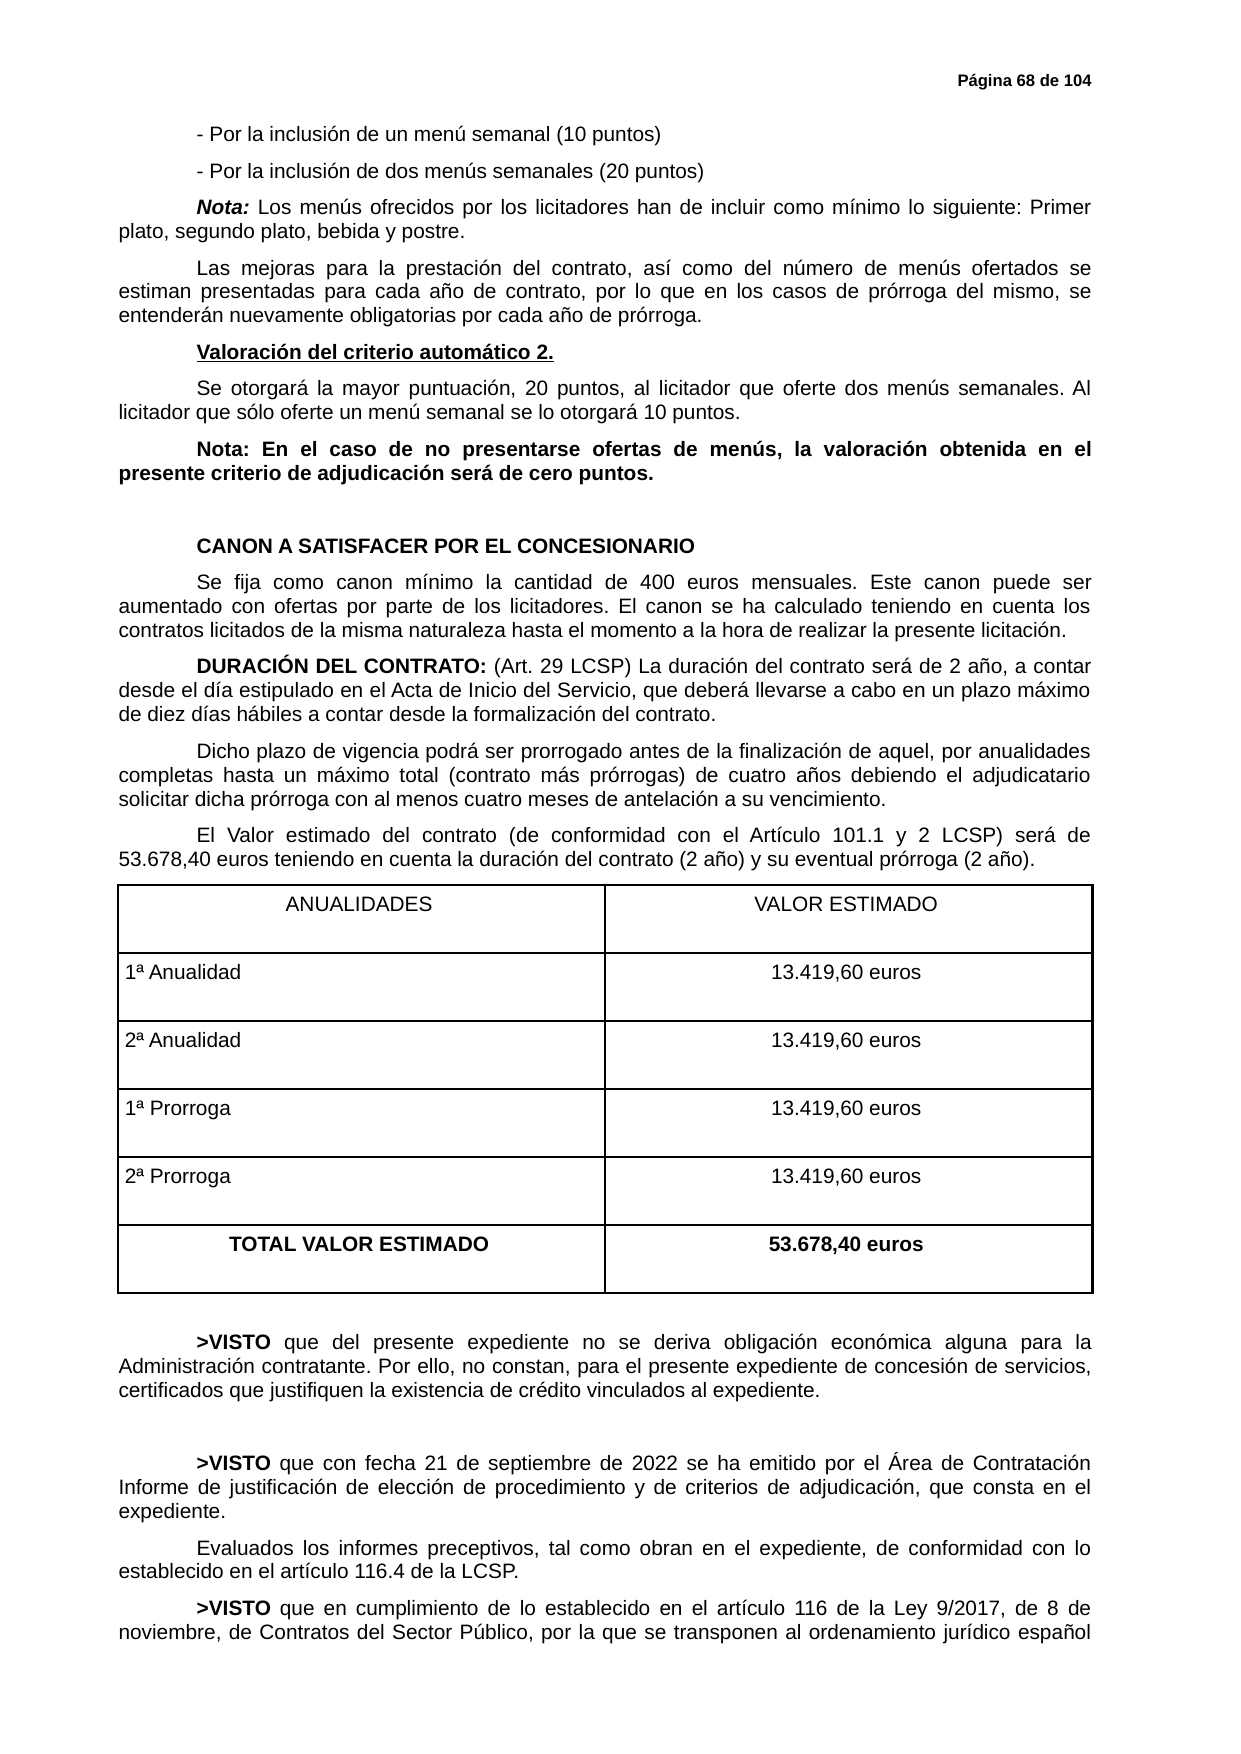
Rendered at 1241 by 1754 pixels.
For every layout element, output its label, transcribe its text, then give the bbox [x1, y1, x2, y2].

text Las mejoras para la prestación del contrato, así como del número de menús ofertados se estiman presentadas para cada año de contrato, por lo que en los casos de prórroga del mismo, se entenderán nuevamente obligatorias por cada año de prórroga. [118, 255, 1092, 327]
table_cell TOTAL VALOR ESTIMADO [119, 1226, 604, 1292]
text El Valor estimado del contrato (de conformidad con el Artículo 101.1 y 2 LCSP) será de 53.678,40 euros teniendo en cuenta la duración del contrato (2 año) y su eventual prórroga (2 año). [118, 823, 1092, 871]
table_cell 13.419,60 euros [606, 1158, 1091, 1224]
table_cell 1ª Prorroga [119, 1090, 604, 1156]
text Nota: En el caso de no presentarse ofertas de menús, la valoración obtenida en el presente criterio de adjudicación será de cero puntos. [118, 437, 1092, 484]
table_header ANUALIDADES [119, 886, 604, 952]
text Se otorgará la mayor puntuación, 20 puntos, al licitador que oferte dos menús semanales. Al licitador que sólo oferte un menú semanal se lo otorgará 10 puntos. [118, 376, 1092, 424]
text Se fija como canon mínimo la cantidad de 400 euros mensuales. Este canon puede ser aumentado con ofertas por parte de los licitadores. El canon se ha calculado teniendo en cuenta los contratos licitados de la misma naturaleza hasta el momento a la hora de realizar la presente licitación. [118, 570, 1092, 642]
table_cell 13.419,60 euros [606, 954, 1091, 1019]
text Valoración del criterio automático 2. [118, 340, 1092, 364]
text - Por la inclusión de un menú semanal (10 puntos) [118, 122, 1092, 146]
text >VISTO que del presente expediente no se deriva obligación económica alguna para la Administración contratante. Por ello, no constan, para el presente expediente de concesión de servicios, certificados que justifiquen la existencia de crédito vinculados al expediente. [118, 1330, 1092, 1402]
text Evaluados los informes preceptivos, tal como obran en el expediente, de conformidad con lo establecido en el artículo 116.4 de la LCSP. [118, 1535, 1092, 1583]
table_header VALOR ESTIMADO [606, 886, 1091, 952]
text Dicho plazo de vigencia podrá ser prorrogado antes de la finalización de aquel, por anualidades completas hasta un máximo total (contrato más prórrogas) de cuatro años debiendo el adjudicatario solicitar dicha prórroga con al menos cuatro meses de antelación a su vencimiento. [118, 739, 1092, 811]
text >VISTO que con fecha 21 de septiembre de 2022 se ha emitido por el Área de Contratación Informe de justificación de elección de procedimiento y de criterios de adjudicación, que consta en el expediente. [118, 1451, 1092, 1523]
text CANON A SATISFACER POR EL CONCESIONARIO [118, 533, 1092, 557]
text DURACIÓN DEL CONTRATO: (Art. 29 LCSP) La duración del contrato será de 2 año, a contar desde el día estipulado en el Acta de Inicio del Servicio, que deberá llevarse a cabo en un plazo máximo de diez días hábiles a contar desde la formalización del contrato. [118, 654, 1092, 726]
table_cell 53.678,40 euros [606, 1226, 1091, 1292]
text - Por la inclusión de dos menús semanales (20 puntos) [118, 158, 1092, 182]
table_cell 13.419,60 euros [606, 1022, 1091, 1088]
table_cell 2ª Anualidad [119, 1022, 604, 1088]
text Nota: Los menús ofrecidos por los licitadores han de incluir como mínimo lo siguiente: Primer plato, segundo plato, bebida y postre. [118, 195, 1092, 243]
table_cell 1ª Anualidad [119, 954, 604, 1019]
text >VISTO que en cumplimiento de lo establecido en el artículo 116 de la Ley 9/2017, de 8 de noviembre, de Contratos del Sector Público, por la que se transponen al ordenamiento jurídico español [118, 1596, 1092, 1644]
table_cell 13.419,60 euros [606, 1090, 1091, 1156]
table_cell 2ª Prorroga [119, 1158, 604, 1224]
